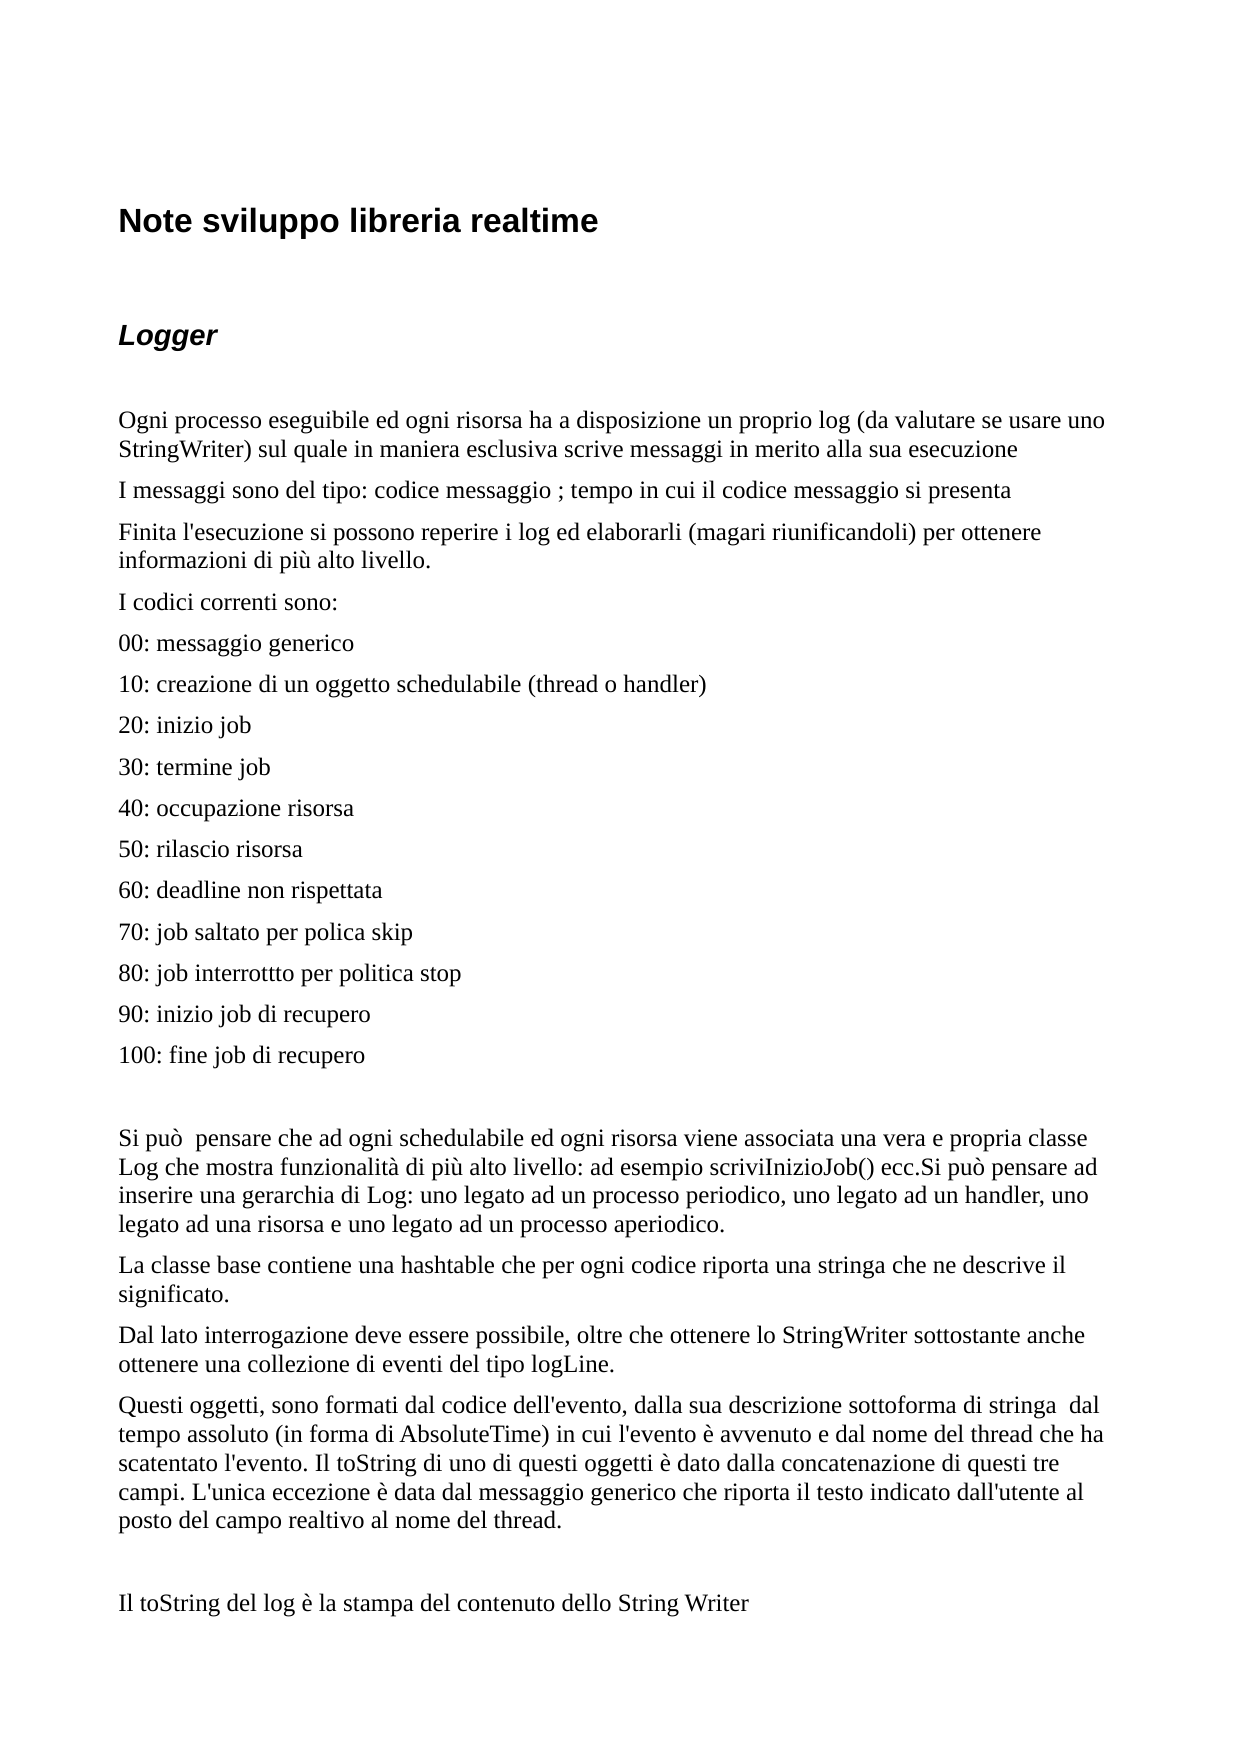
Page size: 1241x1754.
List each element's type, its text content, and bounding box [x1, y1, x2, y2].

text I codici correnti sono: [118, 587, 1122, 615]
text 80: job interrottto per politica stop [118, 958, 1122, 987]
text 90: inizio job di recupero [118, 999, 1122, 1028]
text 20: inizio job [118, 710, 1122, 739]
text Il toString del log è la stampa del contenuto dello String Writer [118, 1588, 1122, 1617]
text I messaggi sono del tipo: codice messaggio ; tempo in cui il codice messaggio si presenta [118, 475, 1122, 504]
text Ogni processo eseguibile ed ogni risorsa ha a disposizione un proprio log (da valutare se usare uno StringWriter) sul quale in maniera esclusiva scrive messaggi in merito alla sua esecuzione [118, 405, 1122, 463]
text 60: deadline non rispettata [118, 875, 1122, 904]
text Dal lato interrogazione deve essere possibile, oltre che ottenere lo StringWriter sottostante anche ottenere una collezione di eventi del tipo logLine. [118, 1320, 1122, 1378]
text 70: job saltato per polica skip [118, 917, 1122, 945]
text 10: creazione di un oggetto schedulabile (thread o handler) [118, 669, 1122, 698]
subtitle Logger [118, 318, 1122, 352]
text 100: fine job di recupero [118, 1040, 1122, 1069]
text Si può pensare che ad ogni schedulabile ed ogni risorsa viene associata una vera e propria classe Log che mostra funzionalità di più alto livello: ad esempio scriviInizioJob() ecc.Si può pensare ad inserire una gerarchia di Log: uno legato ad un processo periodico, uno legato ad un handler, uno legato ad una risorsa e uno legato ad un processo aperiodico. [118, 1123, 1122, 1238]
subtitle Note sviluppo libreria realtime [118, 201, 1122, 239]
text 30: termine job [118, 752, 1122, 780]
text Finita l'esecuzione si possono reperire i log ed elaborarli (magari riunificandoli) per ottenere informazioni di più alto livello. [118, 517, 1122, 574]
text La classe base contiene una hashtable che per ogni codice riporta una stringa che ne descrive il significato. [118, 1250, 1122, 1308]
text Questi oggetti, sono formati dal codice dell'evento, dalla sua descrizione sottoforma di stringa dal tempo assoluto (in forma di AbsoluteTime) in cui l'evento è avvenuto e dal nome del thread che ha scatentato l'evento. Il toString di uno di questi oggetti è dato dalla concatenazione di questi tre campi. L'unica eccezione è data dal messaggio generico che riporta il testo indicato dall'utente al posto del campo realtivo al nome del thread. [118, 1390, 1122, 1534]
text 40: occupazione risorsa [118, 793, 1122, 822]
text 00: messaggio generico [118, 628, 1122, 657]
text 50: rilascio risorsa [118, 834, 1122, 863]
